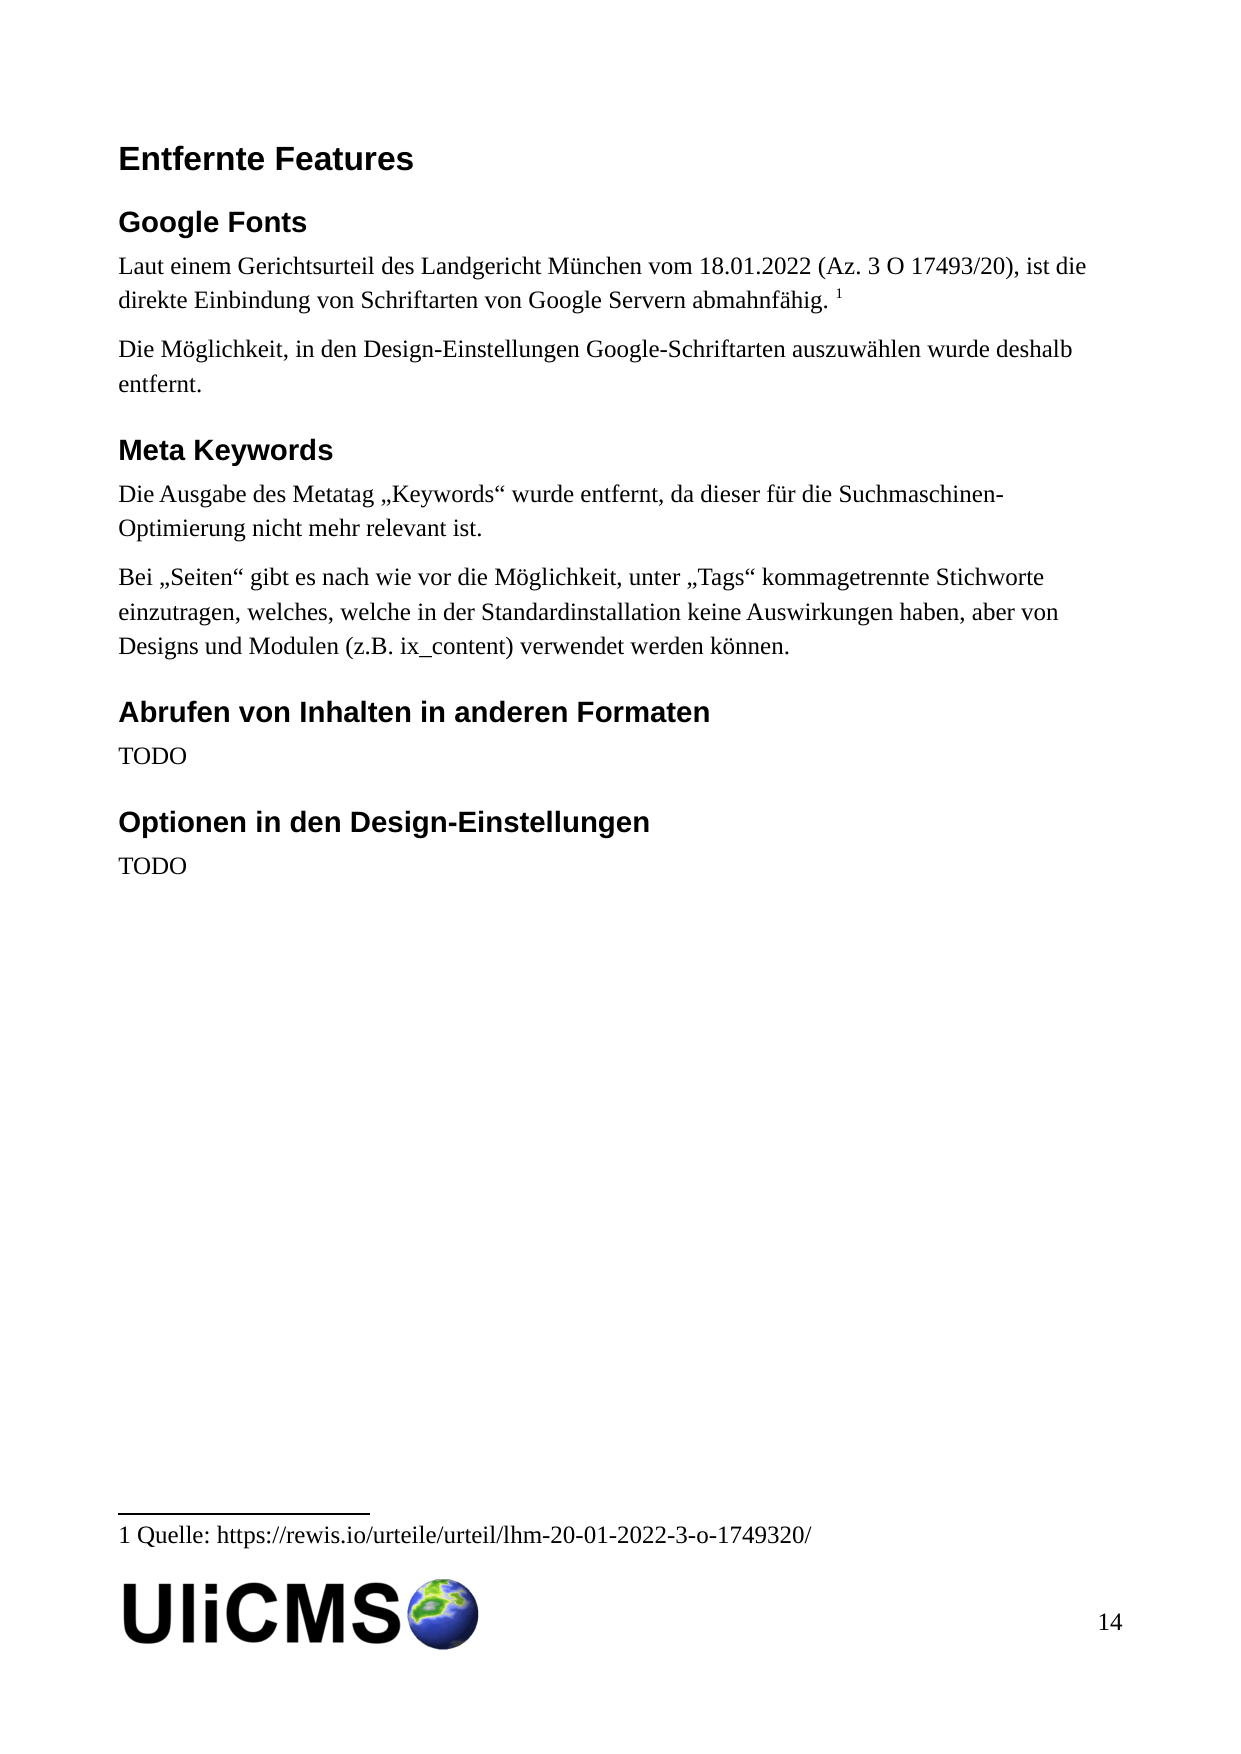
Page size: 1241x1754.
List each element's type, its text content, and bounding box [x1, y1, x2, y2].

text Laut einem Gerichtsurteil des Landgericht München vom 18.01.2022 (Az. 3 O 17493/20), ist die direkte Einbindung von Schriftarten von Google Servern abmahnfähig. [118, 251, 1122, 314]
text Die Möglichkeit, in den Design-Einstellungen Google-Schriftarten auszuwählen wurde deshalb entfernt. [118, 334, 1122, 398]
picture [118, 1578, 479, 1652]
subtitle Meta Keywords [118, 433, 1122, 466]
text Bei „Seiten“ gibt es nach wie vor die Möglichkeit, unter „Tags“ kommagetrennte Stichworte einzutragen, welches, welche in der Standardinstallation keine Auswirkungen haben, aber von Designs und Modulen (z.B. ix_content) verwendet werden können. [118, 562, 1122, 660]
text TODO [118, 741, 1122, 770]
text Die Ausgabe des Metatag „Keywords“ wurde entfernt, da dieser für die Suchmaschinen-Optimierung nicht mehr relevant ist. [118, 479, 1122, 542]
text TODO [118, 851, 1122, 880]
subtitle Google Fonts [118, 205, 1122, 238]
text Quelle: https://rewis.io/urteile/urteil/lhm-20-01-2022-3-o-1749320/ [118, 1520, 1122, 1549]
subtitle Abrufen von Inhalten in anderen Formaten [118, 695, 1122, 729]
subtitle Optionen in den Design-Einstellungen [118, 805, 1122, 839]
subtitle Entfernte Features [118, 139, 1122, 178]
